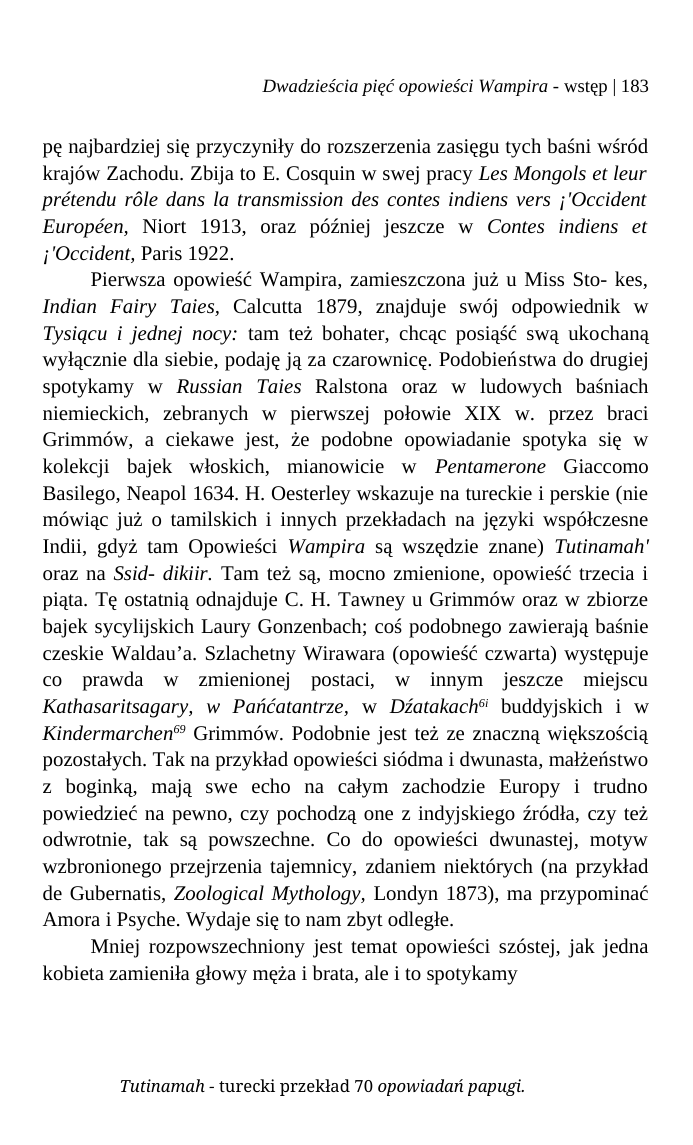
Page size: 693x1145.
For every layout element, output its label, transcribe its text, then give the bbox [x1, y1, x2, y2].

text Dwadzieścia pięć opowieści Wampira - wstęp | 183 [42, 75, 649, 97]
text pę najbardziej się przyczyniły do rozszerzenia zasięgu tych baśni wśród krajów Zachodu. Zbija to E. Cosquin w swej pracy Les Mongols et leur prétendu rôle dans la transmission des contes indiens vers ¡'Occident Européen, Niort 1913, oraz później jeszcze w Contes indiens et ¡'Occident, Paris 1922. [42, 134, 649, 264]
text Tutinamah - turecki przekład 70 opowiadań papugi. [119, 1075, 544, 1097]
text Mniej rozpowszechniony jest temat opowieści szóstej, jak jedna kobieta zamieniła głowy męża i brata, ale i to spotykamy [42, 934, 649, 984]
text Pierwsza opowieść Wampira, zamieszczona już u Miss Sto- kes, Indian Fairy Taies, Calcutta 1879, znajduje swój odpowiednik w Tysiącu i jednej nocy: tam też bohater, chcąc posiąść swą uko­chaną wyłącznie dla siebie, podaję ją za czarownicę. Podobień­stwa do drugiej spotykamy w Russian Taies Ralstona oraz w ludowych baśniach niemieckich, zebranych w pierwszej po­łowie XIX w. przez braci Grimmów, a ciekawe jest, że podobne opowiadanie spotyka się w kolekcji bajek włoskich, mianowicie w Pentamerone Giaccomo Basilego, Neapol 1634. H. Oesterley wskazuje na tureckie i perskie (nie mówiąc już o tamilskich i innych przekładach na języki współczesne Indii, gdyż tam Opowieści Wampira są wszędzie znane) Tutinamah' oraz na Ssid- dikiir. Tam też są, mocno zmienione, opowieść trzecia i piąta. Tę ostatnią odnajduje C. H. Tawney u Grimmów oraz w zbiorze bajek sycylijskich Laury Gonzenbach; coś podobnego zawierają baśnie czeskie Waldau’a. Szlachetny Wirawara (opowieść czwar­ta) występuje co prawda w zmienionej postaci, w innym jeszcze miejscu Kathasaritsagary, w Pańćatantrze, w Dźatakach6i buddyj­skich i w Kindermarchen69 Grimmów. Podobnie jest też ze znaczną większością pozostałych. Tak na przykład opowieści siódma i dwunasta, małżeństwo z boginką, mają swe echo na całym zachodzie Europy i trudno powiedzieć na pewno, czy pochodzą one z indyjskiego źródła, czy też odwrotnie, tak są powszechne. Co do opowieści dwunastej, motyw wzbronionego przejrzenia tajemnicy, zdaniem niektórych (na przykład de Gubernatis, Zoological Mythology, Londyn 1873), ma przypominać Amora i Psyche. Wydaje się to nam zbyt odległe. [42, 267, 649, 931]
